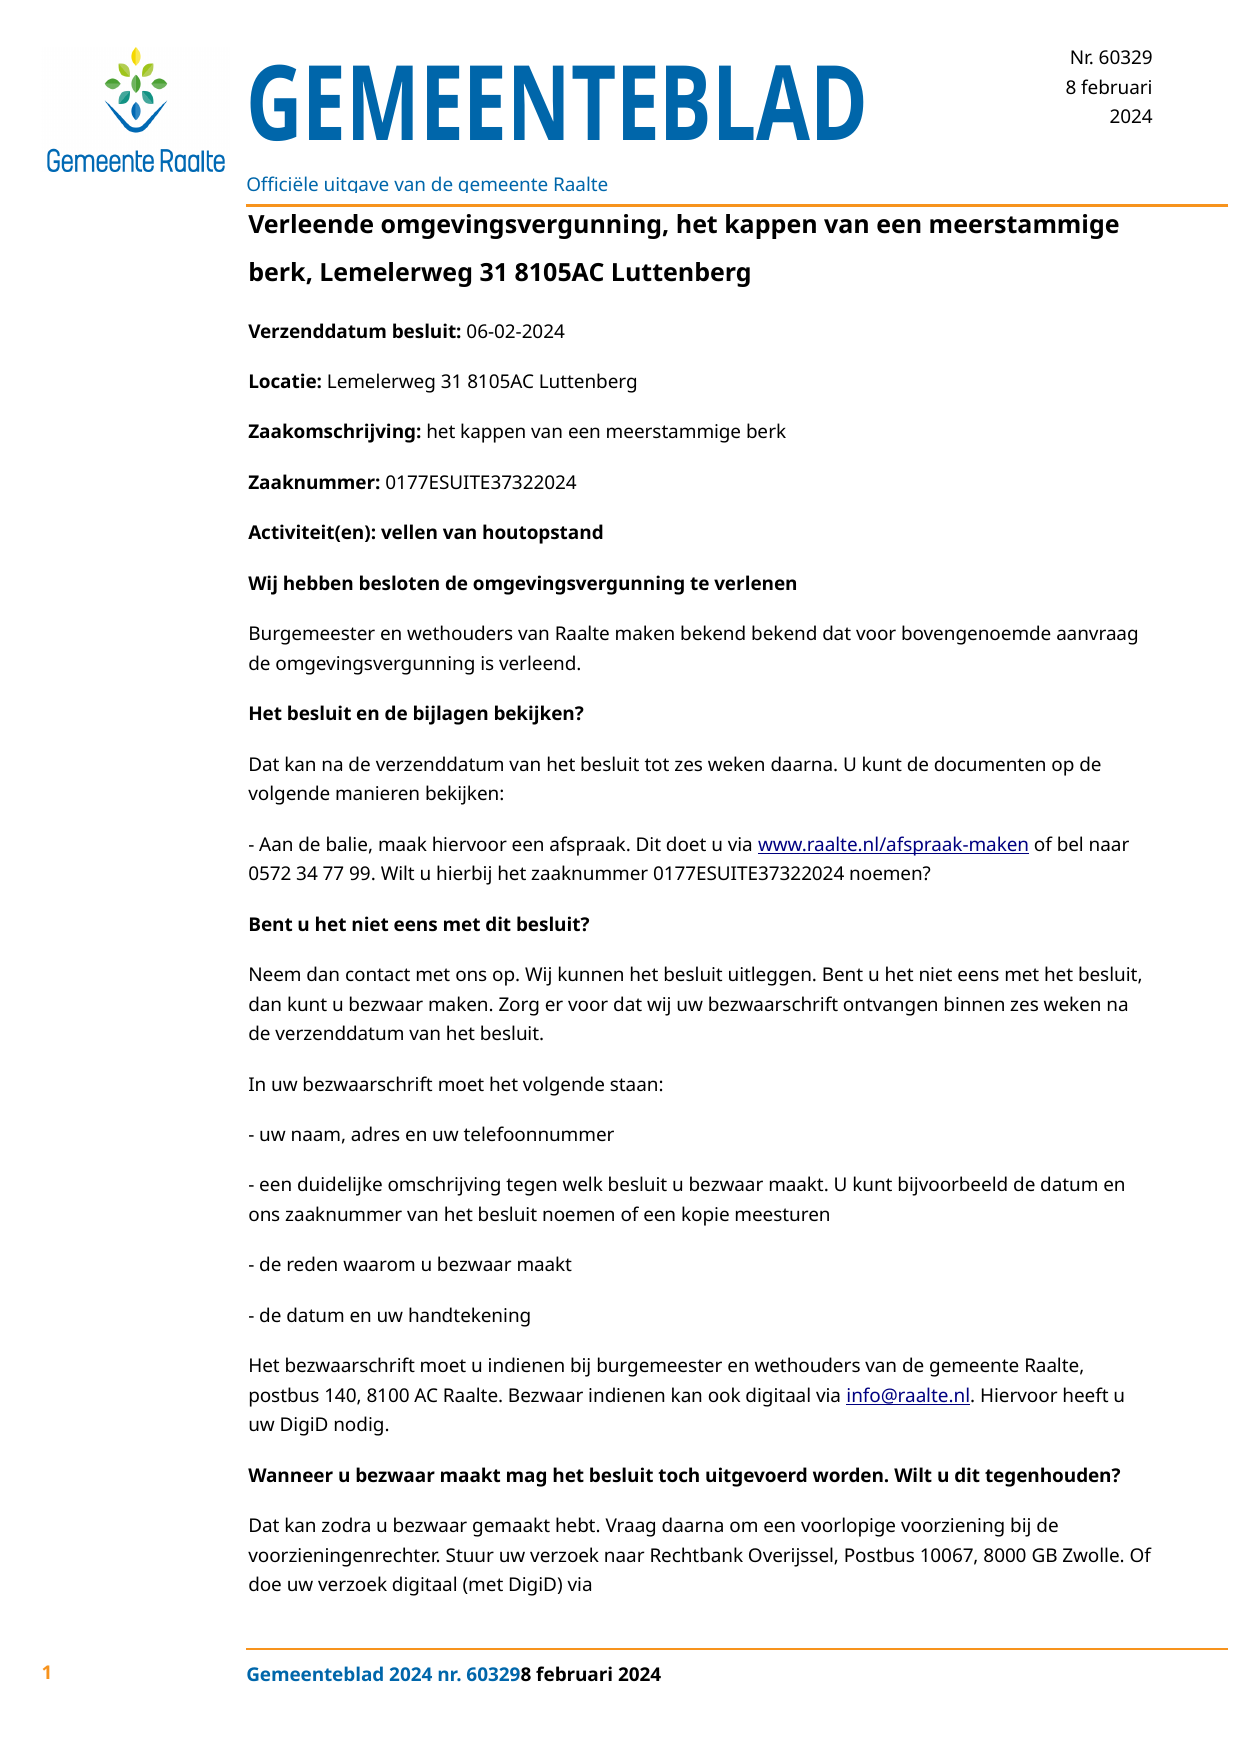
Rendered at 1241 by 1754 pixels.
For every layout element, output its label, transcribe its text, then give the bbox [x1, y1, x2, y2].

text Verzenddatum besluit: 06-02-2024 [248, 318, 1152, 344]
text Neem dan contact met ons op. Wij kunnen het besluit uitleggen. Bent u het niet eens met het besluit, dan kunt u bezwaar maken. Zorg er voor dat wij uw bezwaarschrift ontvangen binnen zes weken na de verzenddatum van het besluit. [248, 961, 1152, 1046]
text - een duidelijke omschrijving tegen welk besluit u bezwaar maakt. U kunt bijvoorbeeld de datum en ons zaaknummer van het besluit noemen of een kopie meesturen [248, 1172, 1152, 1227]
text In uw bezwaarschrift moet het volgende staan: [248, 1071, 1152, 1097]
text Zaakomschrijving: het kappen van een meerstammige berk [248, 419, 1152, 444]
text Activiteit(en): vellen van houtopstand [248, 519, 1152, 545]
text Locatie: Lemelerweg 31 8105AC Luttenberg [248, 368, 1152, 394]
text - uw naam, adres en uw telefoonnummer [248, 1121, 1152, 1147]
text Bent u het niet eens met dit besluit? [248, 911, 1152, 937]
text Wanneer u bezwaar maakt mag het besluit toch uitgevoerd worden. Wilt u dit tegenhouden? [248, 1462, 1152, 1488]
text Zaaknummer: 0177ESUITE37322024 [248, 469, 1152, 495]
picture [41, 47, 231, 172]
text Dat kan na de verzenddatum van het besluit tot zes weken daarna. U kunt de documenten op de volgende manieren bekijken: [248, 751, 1152, 806]
text - Aan de balie, maak hiervoor een afspraak. Dit doet u via www.raalte.nl/afspraak-maken of bel naar 0572 34 77 99. Wilt u hierbij het zaaknummer 0177ESUITE37322024 noemen? [248, 831, 1152, 886]
text Dat kan zodra u bezwaar gemaakt hebt. Vraag daarna om een voorlopige voorziening bij de voorzieningenrechter. Stuur uw verzoek naar Rechtbank Overijssel, Postbus 10067, 8000 GB Zwolle. Of doe uw verzoek digitaal (met DigiD) via [248, 1512, 1152, 1597]
text - de datum en uw handtekening [248, 1302, 1152, 1328]
text Verleende omgevingsvergunning, het kappen van een meerstammige berk, Lemelerweg 31 8105AC Luttenberg [248, 207, 1152, 288]
text Burgemeester en wethouders van Raalte maken bekend bekend dat voor bovengenoemde aanvraag de omgevingsvergunning is verleend. [248, 620, 1152, 676]
text - de reden waarom u bezwaar maakt [248, 1252, 1152, 1277]
text Het besluit en de bijlagen bekijken? [248, 700, 1152, 726]
text Wij hebben besloten de omgevingsvergunning te verlenen [248, 570, 1152, 596]
text Het bezwaarschrift moet u indienen bij burgemeester en wethouders van de gemeente Raalte, postbus 140, 8100 AC Raalte. Bezwaar indienen kan ook digitaal via info@raalte.nl. Hiervoor heeft u uw DigiD nodig. [248, 1352, 1152, 1437]
